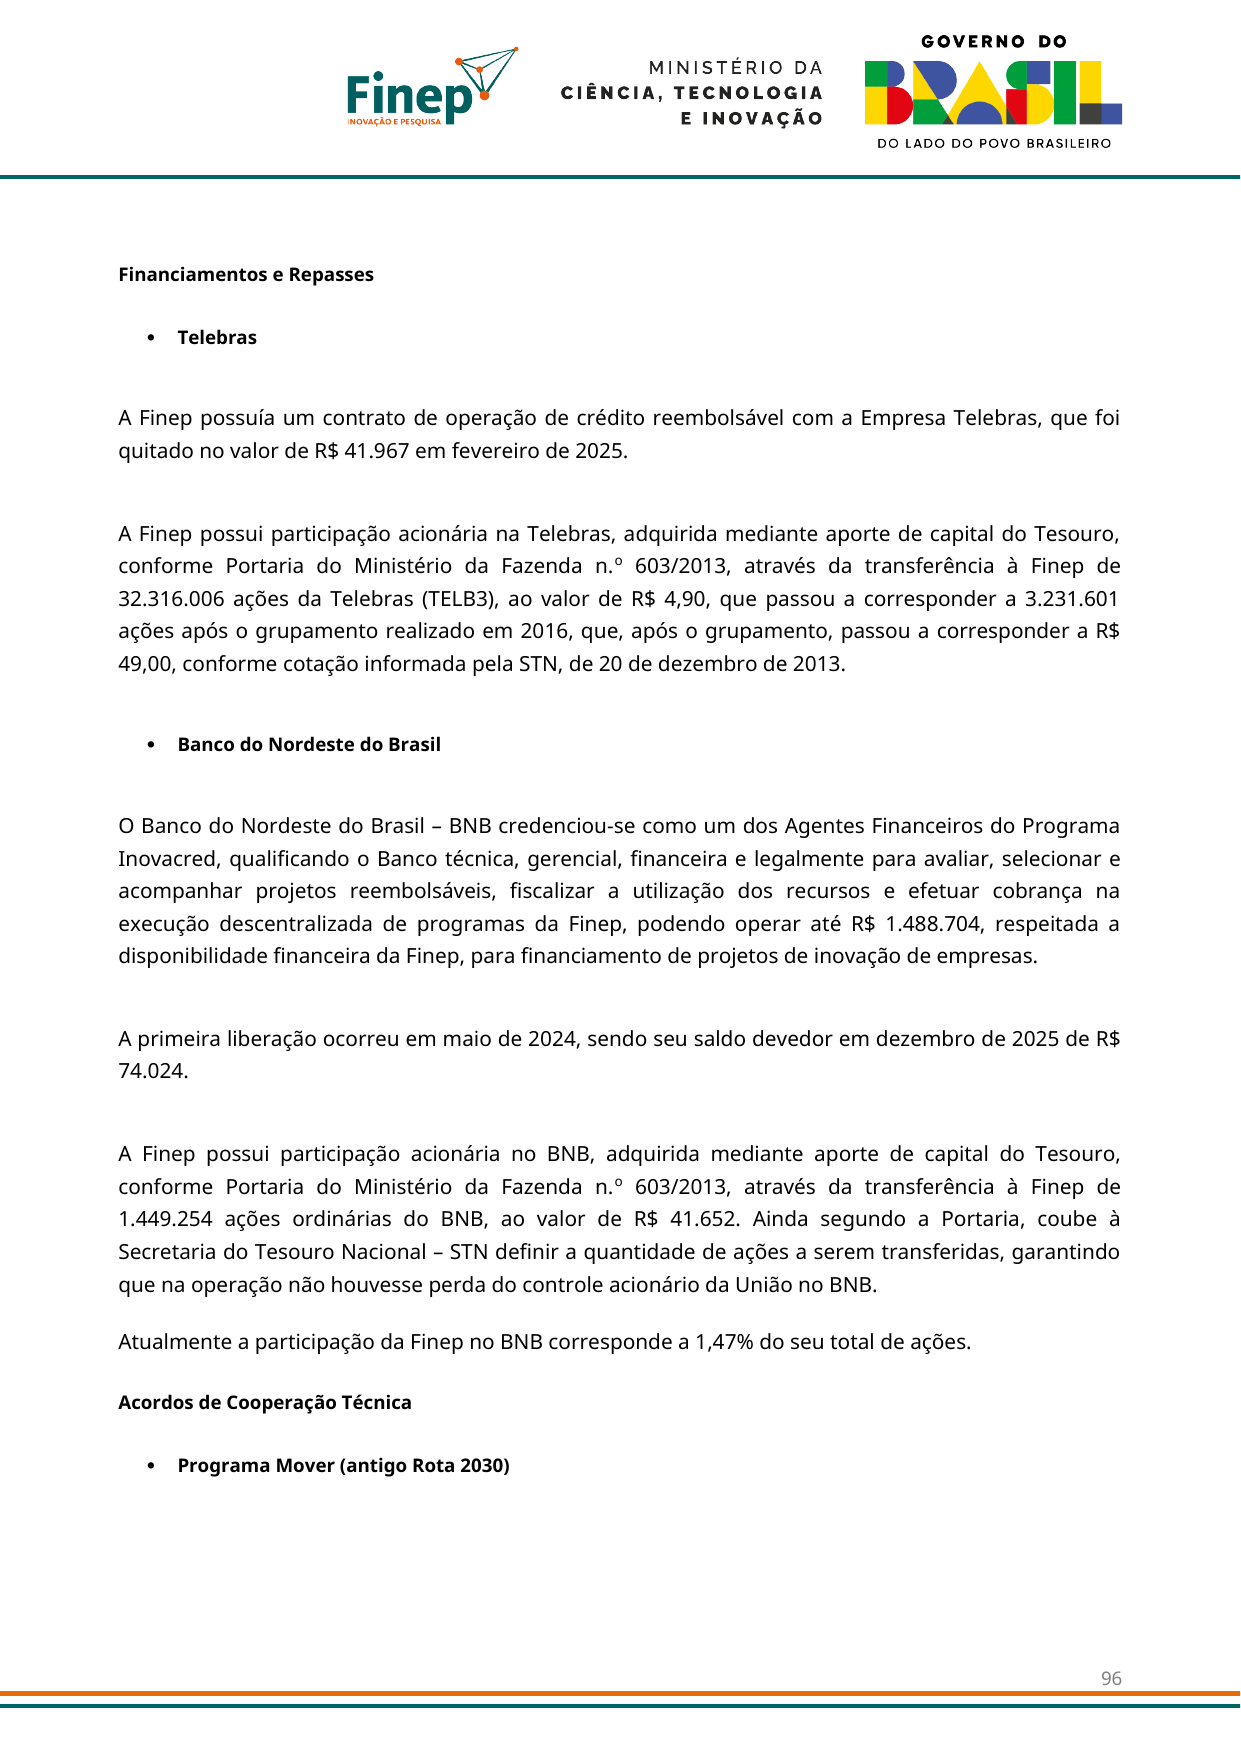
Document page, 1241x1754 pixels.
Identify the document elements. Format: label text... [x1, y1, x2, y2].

subtitle Financiamentos e Repasses [118, 261, 1122, 287]
list Telebras [148, 324, 1122, 350]
text Atualmente a participação da Finep no BNB corresponde a 1,47% do seu total de ações. [118, 1327, 1122, 1356]
list Banco do Nordeste do Brasil [148, 732, 1122, 757]
subtitle Acordos de Cooperação Técnica [118, 1389, 1122, 1414]
text A Finep possui participação acionária no BNB, adquirida mediante aporte de capital do Tesouro, conforme Portaria do Ministério da Fazenda n.o 603/2013, através da transferência à Finep de 1.449.254 ações ordinárias do BNB, ao valor de R$ 41.652. Ainda segundo a Portaria, coube à Secretaria do Tesouro Nacional – STN definir a quantidade de ações a serem transferidas, garantindo que na operação não houvesse perda do controle acionário da União no BNB. [118, 1139, 1122, 1298]
text A Finep possuía um contrato de operação de crédito reembolsável com a Empresa Telebras, que foi quitado no valor de R$ 41.967 em fevereiro de 2025. [118, 403, 1122, 464]
text A Finep possui participação acionária na Telebras, adquirida mediante aporte de capital do Tesouro, conforme Portaria do Ministério da Fazenda n.o 603/2013, através da transferência à Finep de 32.316.006 ações da Telebras (TELB3), ao valor de R$ 4,90, que passou a corresponder a 3.231.601 ações após o grupamento realizado em 2016, que, após o grupamento, passou a corresponder a R$ 49,00, conforme cotação informada pela STN, de 20 de dezembro de 2013. [118, 519, 1122, 678]
list Programa Mover (antigo Rota 2030) [148, 1452, 1122, 1478]
text A primeira liberação ocorreu em maio de 2024, sendo seu saldo devedor em dezembro de 2025 de R$ 74.024. [118, 1024, 1122, 1085]
text O Banco do Nordeste do Brasil – BNB credenciou-se como um dos Agentes Financeiros do Programa Inovacred, qualificando o Banco técnica, gerencial, financeira e legalmente para avaliar, selecionar e acompanhar projetos reembolsáveis, fiscalizar a utilização dos recursos e efetuar cobrança na execução descentralizada de programas da Finep, podendo operar até R$ 1.488.704, respeitada a disponibilidade financeira da Finep, para financiamento de projetos de inovação de empresas. [118, 811, 1122, 970]
